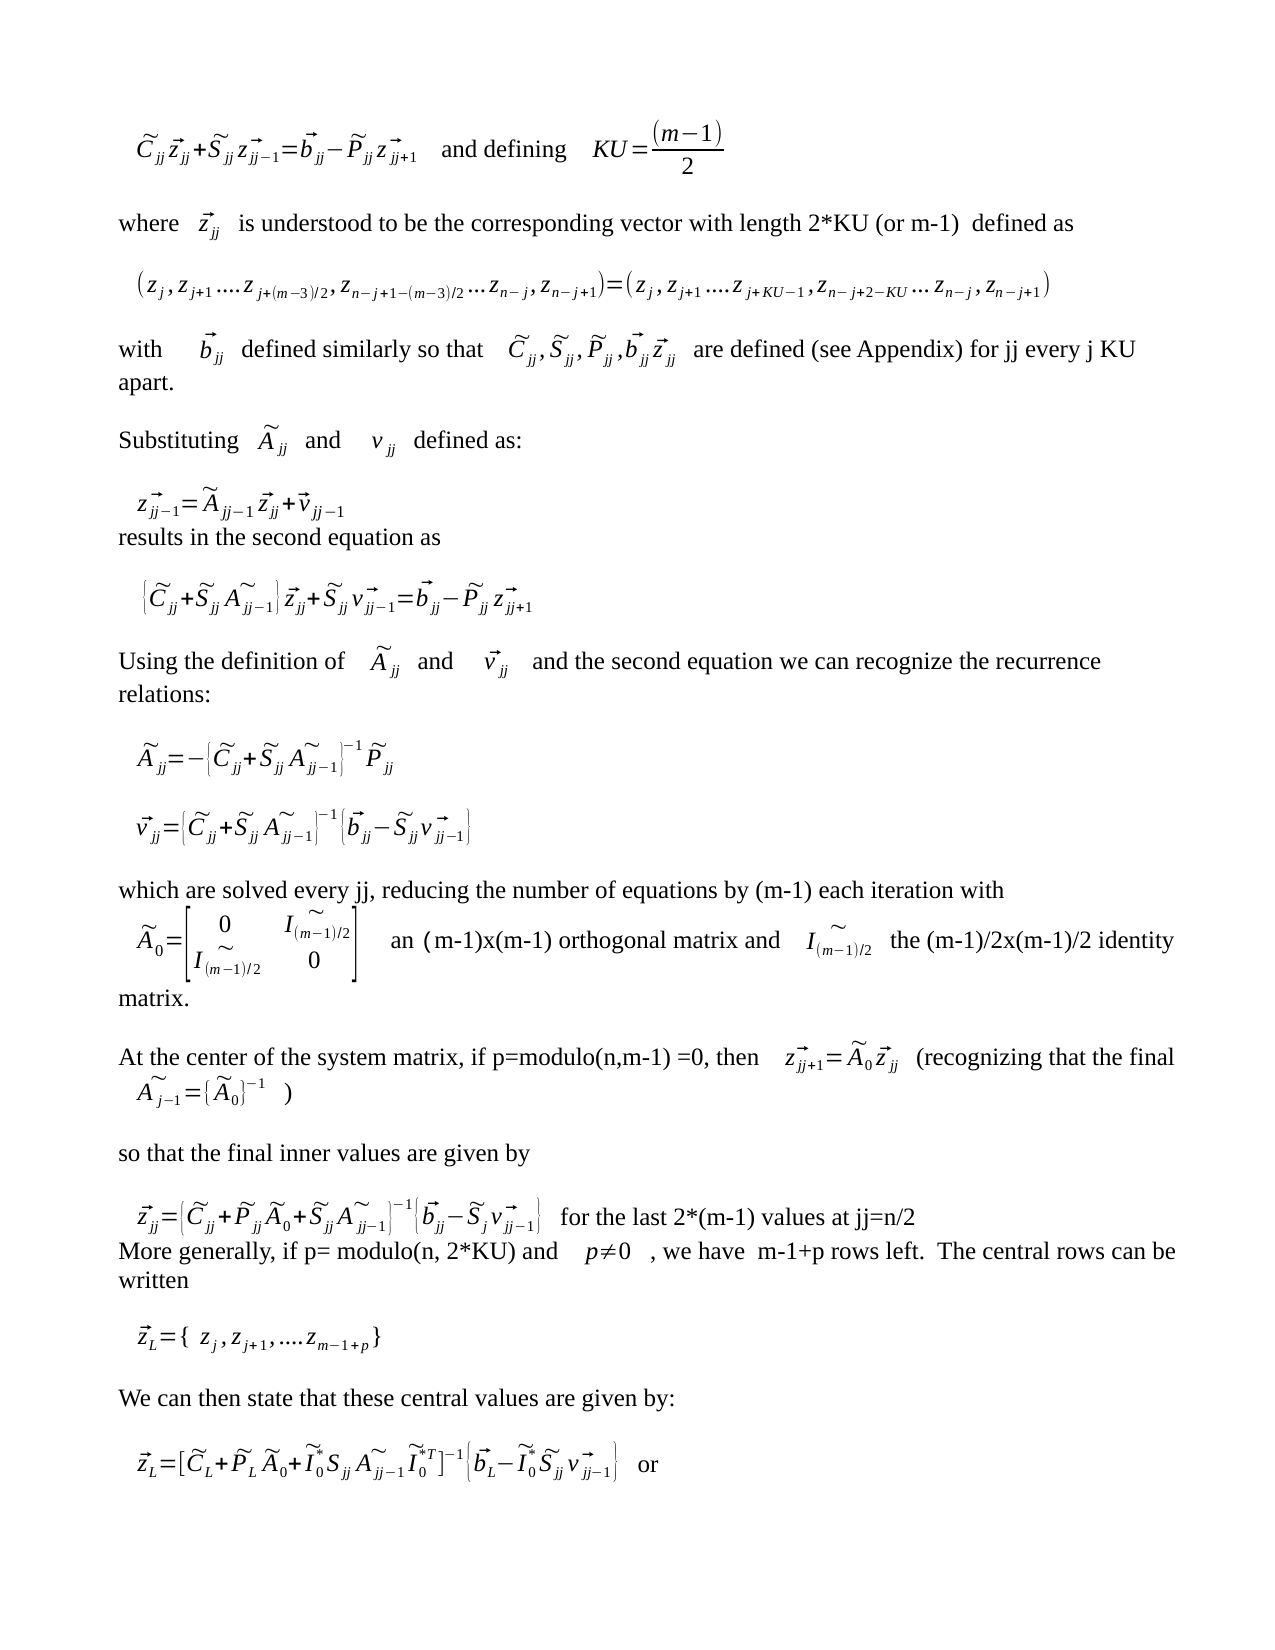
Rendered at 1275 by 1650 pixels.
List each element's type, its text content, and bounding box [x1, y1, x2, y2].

text More generally, if p= modulo(n, 2*KU) and , we have m-1+p rows left. The central rows can be written [118, 1236, 1187, 1294]
text Using the definition of and and the second equation we can recognize the recurrence relations: [118, 645, 1187, 707]
text or [118, 1440, 1187, 1483]
text results in the second equation as [118, 522, 1187, 551]
text with defined similarly so that are defined (see Appendix) for jj every j KU apart. [118, 331, 1187, 395]
text and defining [118, 118, 1187, 179]
text so that the final inner values are given by [118, 1138, 1187, 1167]
text whereis understood to be the corresponding vector with length 2*KU (or m-1) defined as [118, 208, 1187, 241]
text At the center of the system matrix, if p=modulo(n,m-1) =0, then (recognizing that the final ) [118, 1041, 1187, 1109]
text We can then state that these central values are given by: [118, 1383, 1187, 1412]
text for the last 2*(m-1) values at jj=n/2 [118, 1195, 1187, 1236]
text which are solved every jj, reducing the number of equations by (m-1) each iteration with an (m-1)x(m-1) orthogonal matrix and the (m-1)/2x(m-1)/2 identity matrix. [118, 876, 1187, 1012]
text Substitutingand defined as: [118, 424, 1187, 458]
